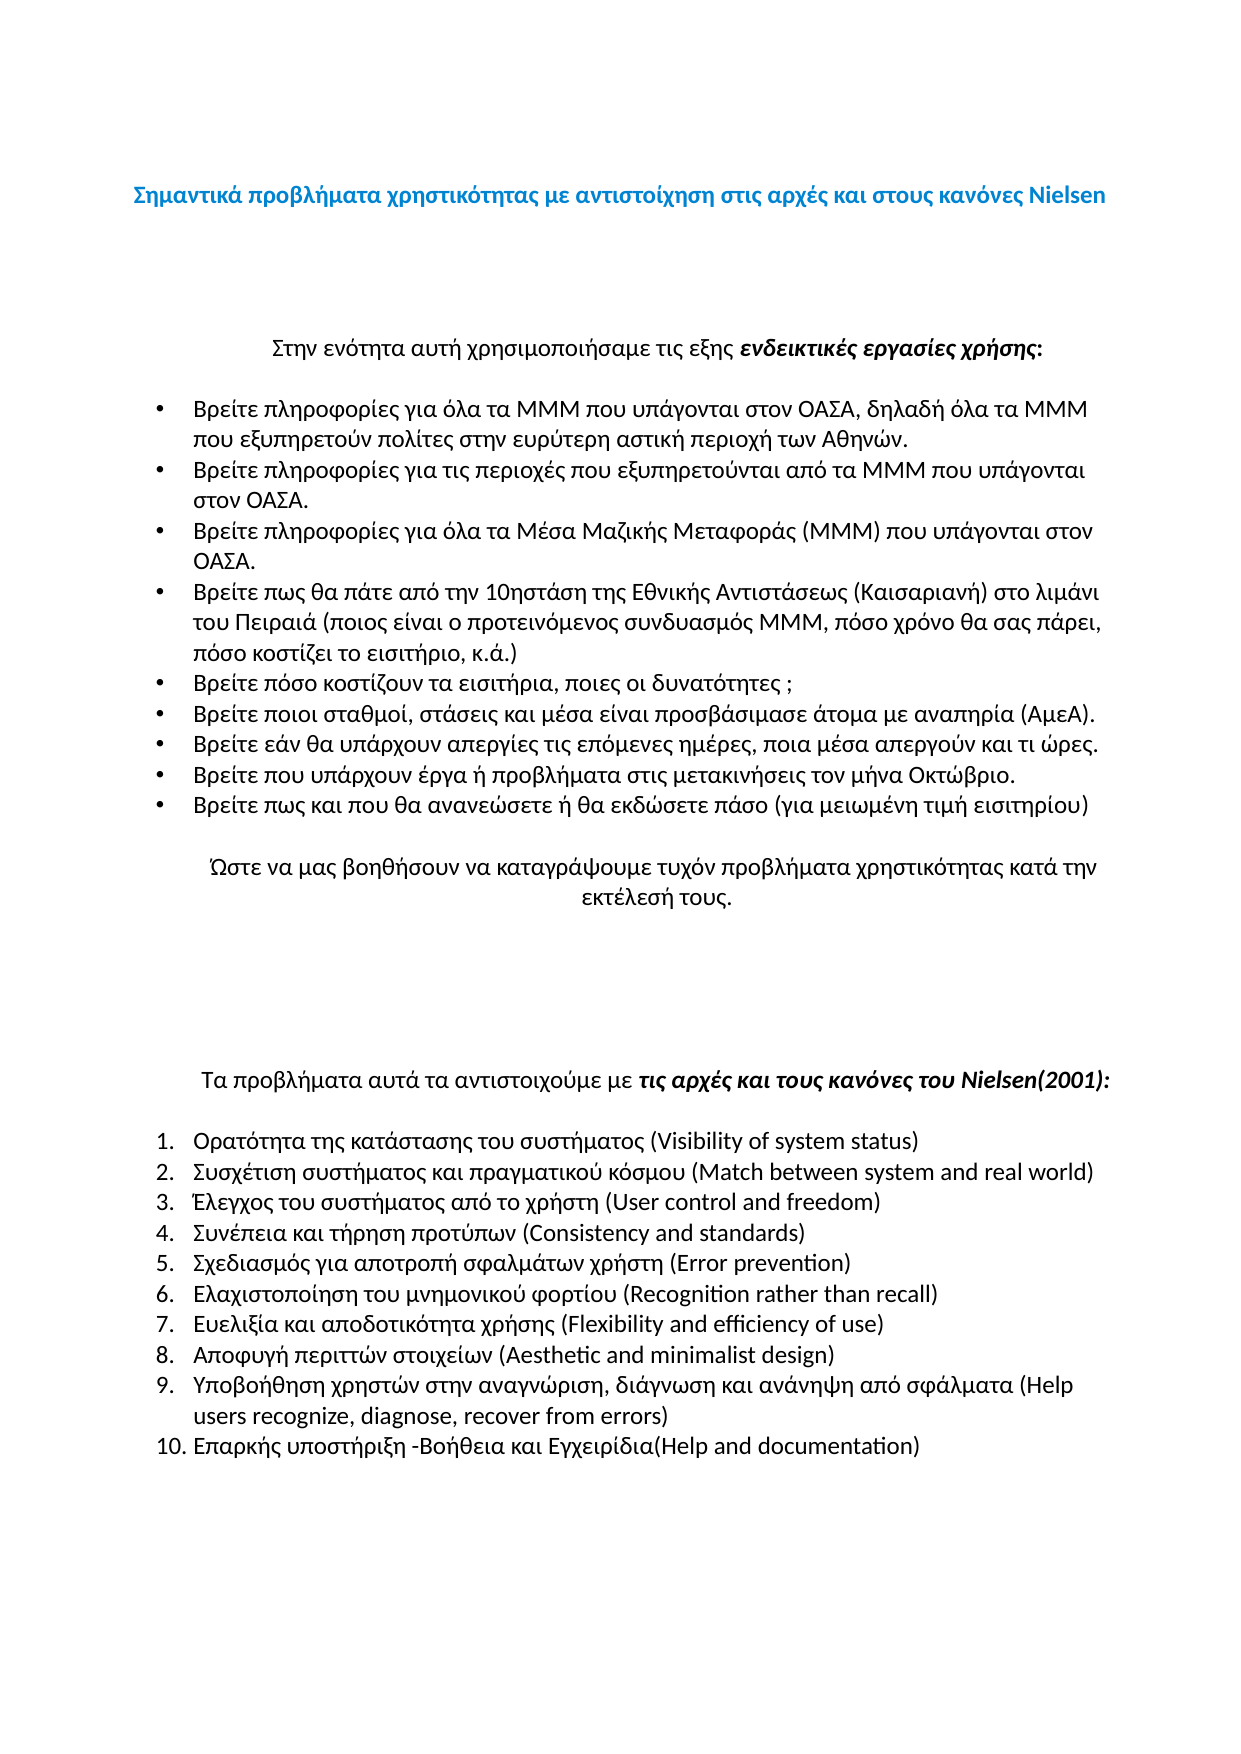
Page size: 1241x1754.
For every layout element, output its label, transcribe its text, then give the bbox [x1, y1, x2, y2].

list Βρείτε πως θα πάτε από την 10ηστάση της Εθνικής Αντιστάσεως (Καισαριανή) στο λιμάνι του Πειραιά (ποιος είναι ο προτεινόμενος συνδυασμός ΜΜΜ, πόσο χρόνο θα σας πάρει, πόσο κοστίζει το εισιτήριο, κ.ά.) [156, 576, 1122, 667]
text Σημαντικά προβλήματα χρηστικότητας με αντιστοίχηση στις αρχές και στους κανόνες Nielsen [118, 179, 1122, 210]
list Βρείτε πληροφορίες για τις περιοχές που εξυπηρετούνται από τα ΜΜΜ που υπάγονται στον ΟΑΣΑ. [156, 454, 1122, 515]
list Ελαχιστοποίηση του μνημονικού φορτίου (Recognition rather than recall) [156, 1278, 1122, 1308]
list Βρείτε πληροφορίες για όλα τα Μέσα Μαζικής Μεταφοράς (ΜΜΜ) που υπάγονται στον ΟΑΣΑ. [156, 515, 1122, 576]
list Βρείτε πληροφορίες για όλα τα ΜΜΜ που υπάγονται στον ΟΑΣΑ, δηλαδή όλα τα ΜΜΜ που εξυπηρετούν πολίτες στην ευρύτερη αστική περιοχή των Αθηνών. [156, 393, 1122, 454]
list Συνέπεια και τήρηση προτύπων (Consistency and standards) [156, 1217, 1122, 1247]
list Συσχέτιση συστήματος και πραγματικού κόσμου (Match between system and real world) [156, 1156, 1122, 1186]
list Επαρκής υποστήριξη -Βοήθεια και Εγχειρίδια(Help and documentation) [156, 1431, 1122, 1461]
list Ευελιξία και αποδοτικότητα χρήσης (Flexibility and efficiency of use) [156, 1308, 1122, 1339]
list Σχεδιασμός για αποτροπή σφαλμάτων χρήστη (Error prevention) [156, 1247, 1122, 1278]
list Έλεγχος του συστήματος από το χρήστη (User control and freedom) [156, 1186, 1122, 1217]
list Βρείτε πως και που θα ανανεώσετε ή θα εκδώσετε πάσο (για μειωμένη τιμή εισιτηρίου) [156, 789, 1122, 820]
text Τα προβλήματα αυτά τα αντιστοιχούμε με τις αρχές και τους κανόνες του Nielsen(2001): [118, 1064, 1122, 1095]
list Στην ενότητα αυτή χρησιμοποιήσαμε τις εξης ενδεικτικές εργασίες χρήσης: [156, 332, 1122, 362]
list Αποφυγή περιττών στοιχείων (Aesthetic and minimalist design) [156, 1339, 1122, 1369]
list Βρείτε που υπάρχουν έργα ή προβλήματα στις μετακινήσεις τον μήνα Οκτώβριο. [156, 759, 1122, 789]
list Ορατότητα της κατάστασης του συστήματος (Visibility of system status) [156, 1125, 1122, 1156]
text Ώστε να μας βοηθήσουν να καταγράψουμε τυχόν προβλήματα χρηστικότητας κατά την εκτέλεσή τους. [118, 851, 1122, 912]
list Βρείτε εάν θα υπάρχουν απεργίες τις επόμενες ημέρες, ποια μέσα απεργούν και τι ώρες. [156, 728, 1122, 759]
list Βρείτε ποιοι σταθμοί, στάσεις και μέσα είναι προσβάσιμασε άτομα με αναπηρία (ΑμεΑ). [156, 698, 1122, 728]
list Υποβοήθηση χρηστών στην αναγνώριση, διάγνωση και ανάνηψη από σφάλματα (Help users recognize, diagnose, recover from errors) [156, 1369, 1122, 1431]
list Βρείτε πόσο κοστίζουν τα εισιτήρια, ποιες οι δυνατότητες ; [156, 667, 1122, 698]
